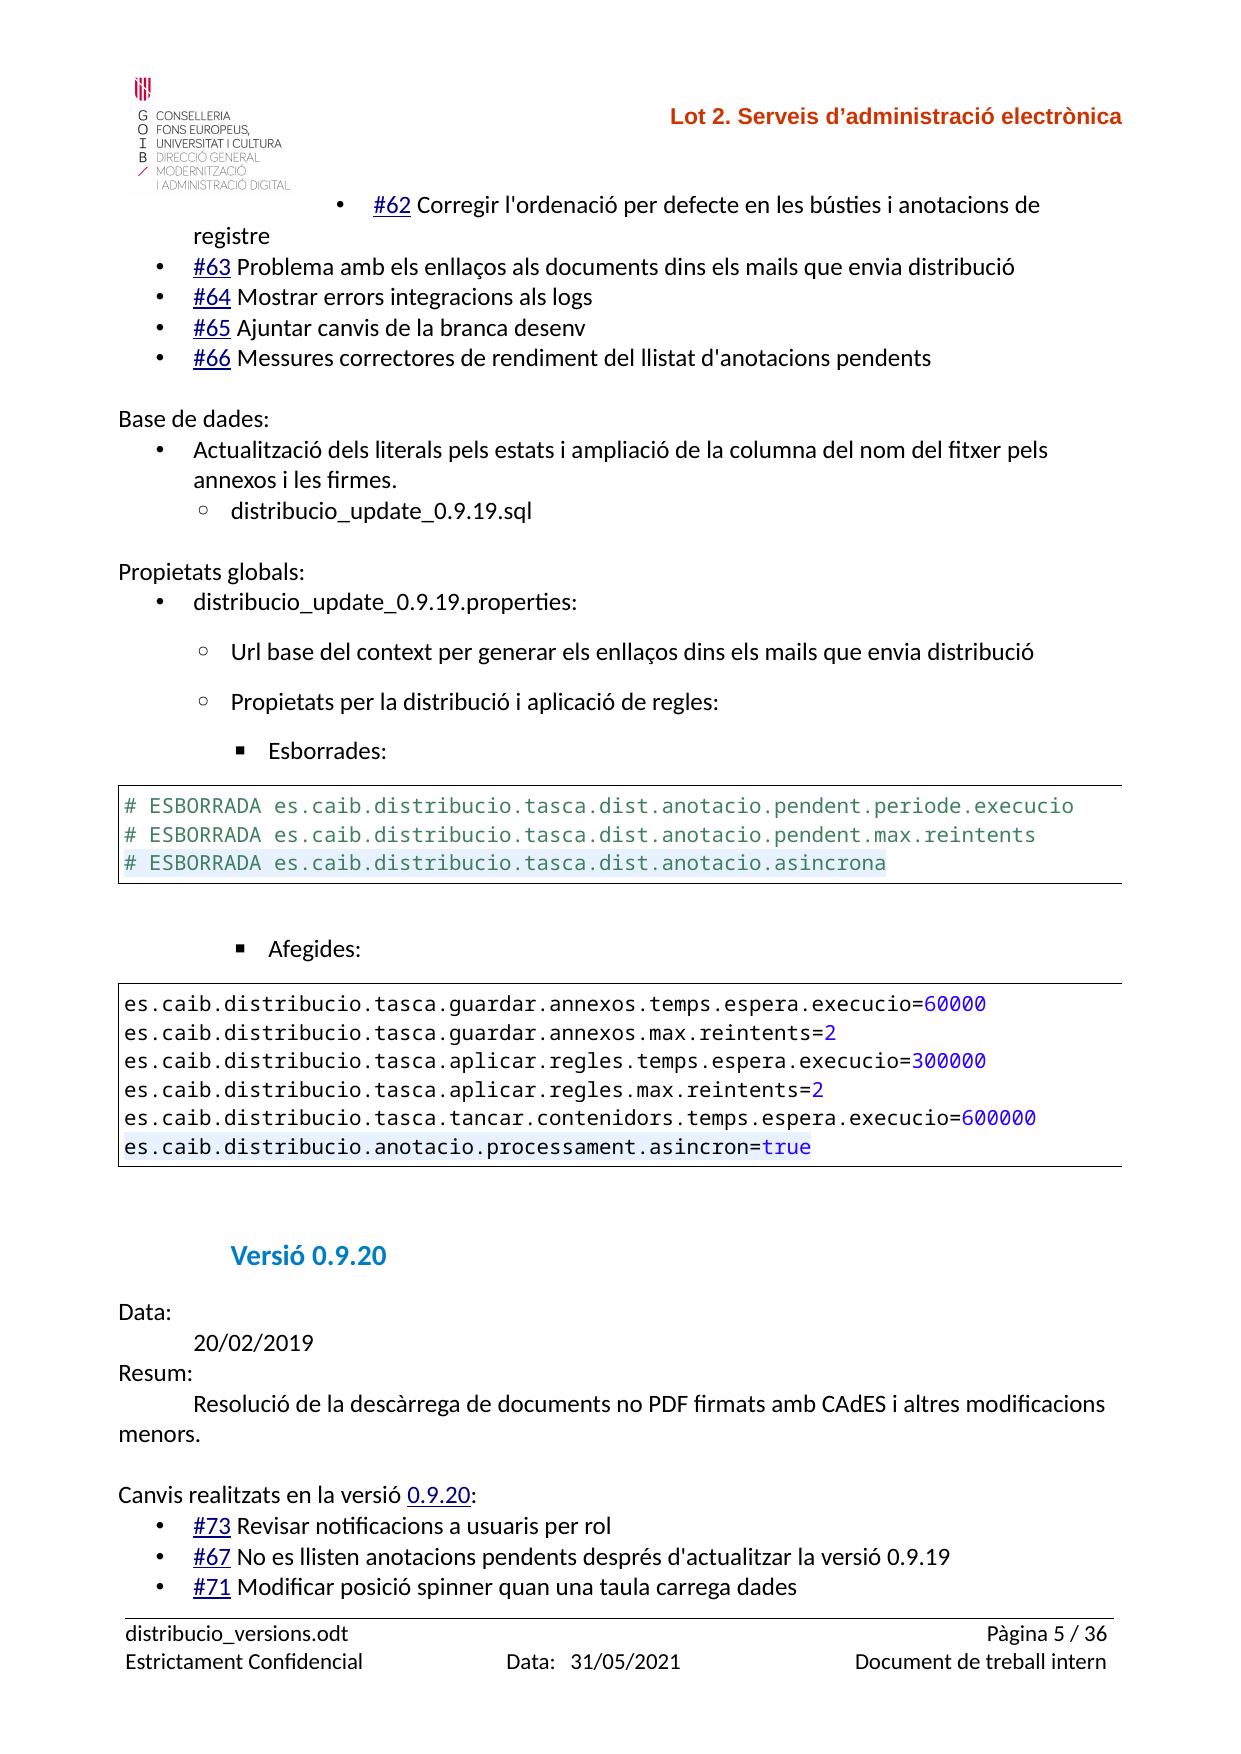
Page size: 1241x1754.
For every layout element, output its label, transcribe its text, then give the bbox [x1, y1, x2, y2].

list Propietats per la distribució i aplicació de regles: [193, 686, 1122, 716]
list #71 Modificar posició spinner quan una taula carrega dades [156, 1571, 1122, 1602]
list distribucio_update_0.9.19.sql [193, 495, 1122, 525]
text Canvis realitzats en la versió 0.9.20: [118, 1479, 1122, 1510]
list #73 Revisar notificacions a usuaris per rol [156, 1510, 1122, 1541]
list Afegides: [231, 933, 1122, 964]
text Resum: [118, 1357, 1122, 1388]
picture [126, 70, 299, 197]
subtitle Versió 0.9.20 [153, 1237, 1122, 1273]
list Esborrades: [231, 735, 1122, 766]
text Base de dades: [118, 403, 1122, 434]
list #67 No es llisten anotacions pendents després d'actualitzar la versió 0.9.19 [156, 1541, 1122, 1571]
list #66 Messures correctores de rendiment del llistat d'anotacions pendents [156, 342, 1122, 373]
list Actualització dels literals pels estats i ampliació de la columna del nom del fitxer pels annexos i les firmes. [156, 434, 1122, 495]
text Data: [118, 1296, 1122, 1327]
list distribucio_update_0.9.19.properties: [156, 586, 1122, 617]
text Resolució de la descàrrega de documents no PDF firmats amb CAdES i altres modificacions menors. [118, 1388, 1122, 1449]
list #65 Ajuntar canvis de la branca desenv [156, 312, 1122, 342]
text 20/02/2019 [118, 1327, 1122, 1357]
list #64 Mostrar errors integracions als logs [156, 281, 1122, 312]
list #63 Problema amb els enllaços als documents dins els mails que envia distribució [156, 251, 1122, 281]
table_header # ESBORRADA es.caib.distribucio.tasca.dist.anotacio.pendent.periode.execucio # ESBORRADA es.caib.distribucio.tasca.dist.anotacio.pendent.max.reintents # ESBORRADA es.caib.distribucio.tasca.dist.anotacio.asincrona [119, 786, 1122, 883]
text Propietats globals: [118, 556, 1122, 586]
list #62 Corregir l'ordenació per defecte en les bústies i anotacions de registre [156, 190, 1122, 251]
table_header es.caib.distribucio.tasca.guardar.annexos.temps.espera.execucio=60000 es.caib.distribucio.tasca.guardar.annexos.max.reintents=2 es.caib.distribucio.tasca.aplicar.regles.temps.espera.execucio=300000 es.caib.distribucio.tasca.aplicar.regles.max.reintents=2 es.caib.distribucio.tasca.tancar.contenidors.temps.espera.execucio=600000 es.caib.distribucio.anotacio.processament.asincron=true [119, 984, 1122, 1166]
list Url base del context per generar els enllaços dins els mails que envia distribució [193, 636, 1122, 667]
